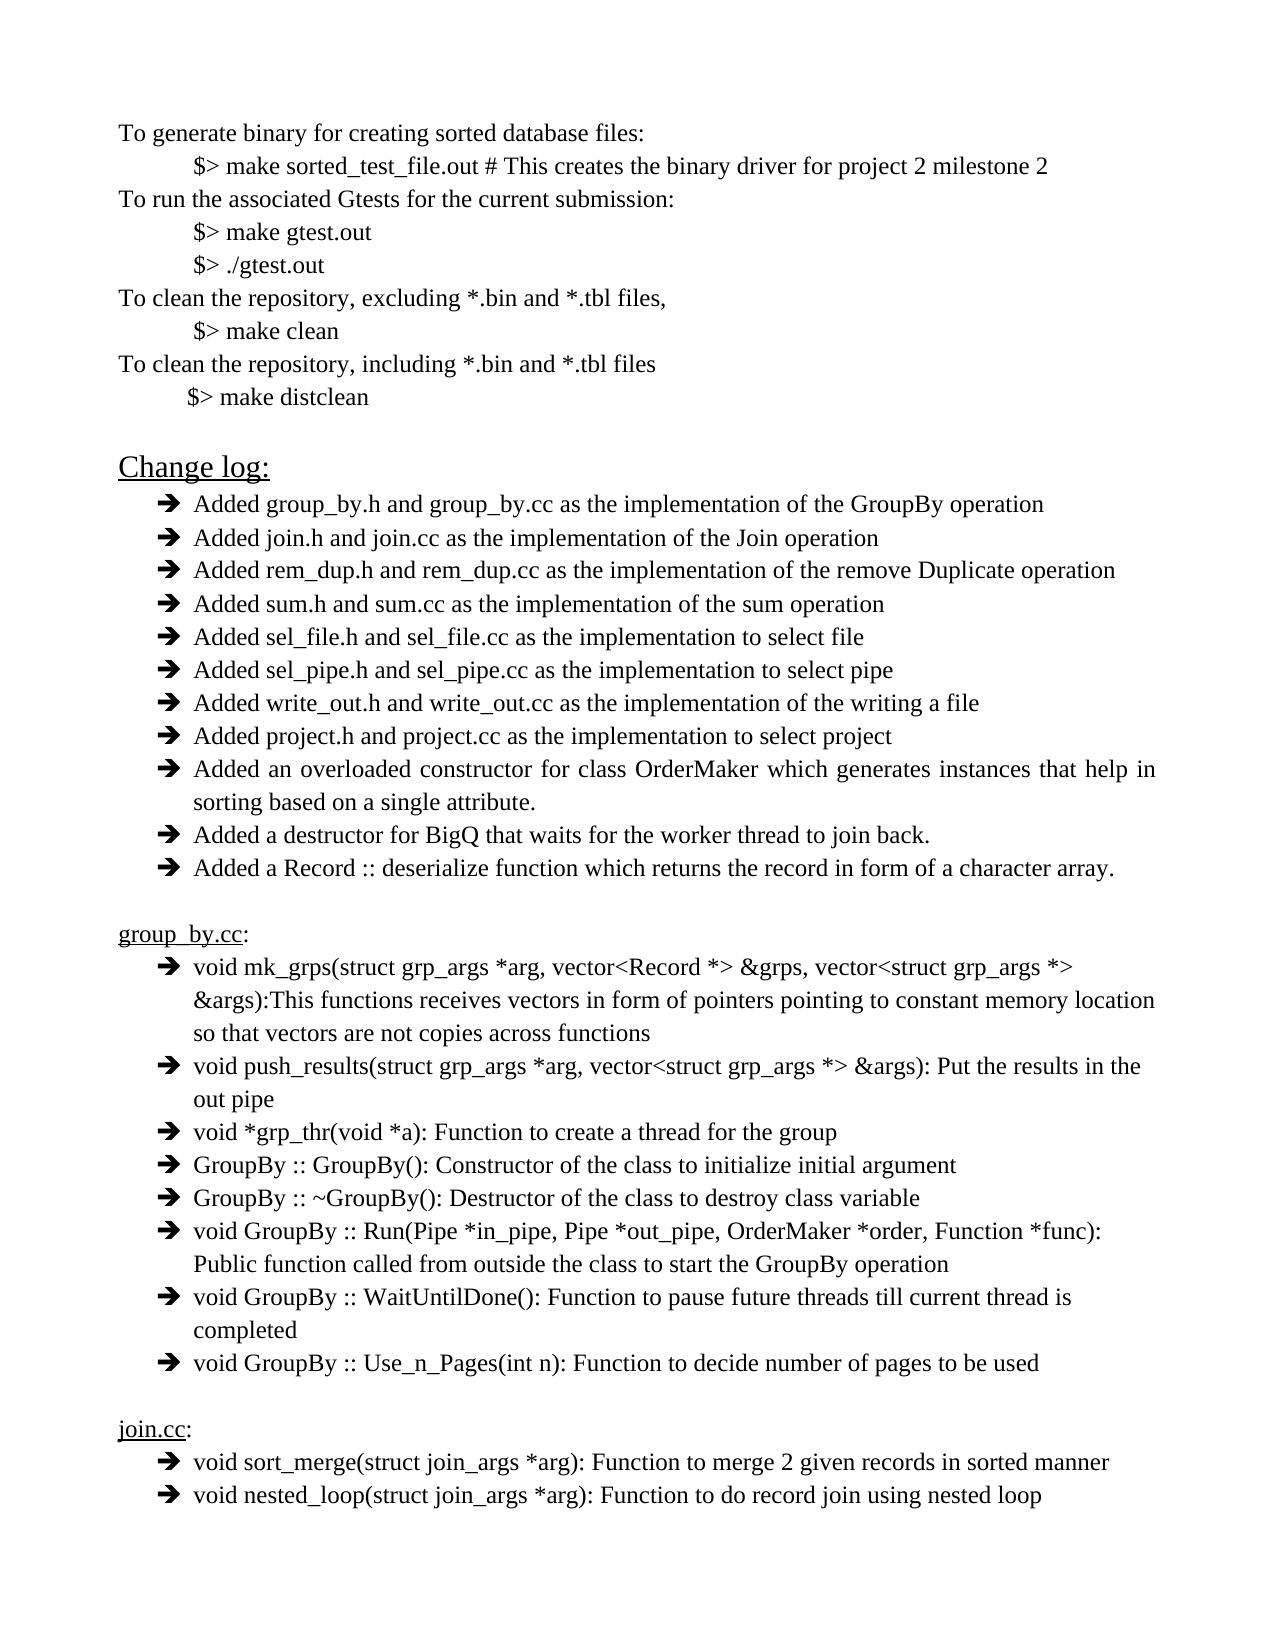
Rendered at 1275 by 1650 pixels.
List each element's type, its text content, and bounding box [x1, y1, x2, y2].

list To generate binary for creating sorted database files: [118, 118, 1157, 147]
list void push_results(struct grp_args *arg, vector<struct grp_args *> &args): Put the results in the out pipe [156, 1051, 1157, 1113]
list To run the associated Gtests for the current submission: [118, 184, 1157, 213]
list To clean the repository, including *.bin and *.tbl files [118, 349, 1157, 378]
list void sort_merge(struct join_args *arg): Function to merge 2 given records in sorted manner [156, 1447, 1157, 1476]
list Added group_by.h and group_by.cc as the implementation of the GroupBy operation [156, 489, 1157, 518]
list $> make distclean [118, 382, 1157, 411]
list Added an overloaded constructor for class OrderMaker which generates instances that help in sorting based on a single attribute. [156, 754, 1157, 816]
list $> ./gtest.out [118, 250, 1157, 279]
list Added sel_file.h and sel_file.cc as the implementation to select file [156, 622, 1157, 650]
list Added sel_pipe.h and sel_pipe.cc as the implementation to select pipe [156, 655, 1157, 683]
list Added a destructor for BigQ that waits for the worker thread to join back. [156, 820, 1157, 848]
list void *grp_thr(void *a): Function to create a thread for the group [156, 1117, 1157, 1146]
list void mk_grps(struct grp_args *arg, vector<Record *> &grps, vector<struct grp_args *> &args):This functions receives vectors in form of pointers pointing to constant memory location so that vectors are not copies across functions [156, 952, 1157, 1047]
list void GroupBy :: Run(Pipe *in_pipe, Pipe *out_pipe, OrderMaker *order, Function *func): Public function called from outside the class to start the GroupBy operation [156, 1216, 1157, 1278]
text join.cc: [118, 1414, 1157, 1443]
list $> make sorted_test_file.out # This creates the binary driver for project 2 milestone 2 [118, 151, 1157, 180]
list GroupBy :: ~GroupBy(): Destructor of the class to destroy class variable [156, 1183, 1157, 1212]
list GroupBy :: GroupBy(): Constructor of the class to initialize initial argument [156, 1150, 1157, 1179]
list Added rem_dup.h and rem_dup.cc as the implementation of the remove Duplicate operation [156, 556, 1157, 584]
list Added project.h and project.cc as the implementation to select project [156, 721, 1157, 749]
text group_by.cc: [118, 919, 1157, 948]
list void GroupBy :: Use_n_Pages(int n): Function to decide number of pages to be used [156, 1348, 1157, 1377]
text Change log: [118, 448, 1157, 484]
list void GroupBy :: WaitUntilDone(): Function to pause future threads till current thread is completed [156, 1282, 1157, 1344]
list $> make clean [156, 316, 1157, 345]
list $> make gtest.out [118, 217, 1157, 246]
list void nested_loop(struct join_args *arg): Function to do record join using nested loop [156, 1480, 1157, 1509]
list Added join.h and join.cc as the implementation of the Join operation [156, 523, 1157, 551]
list Added write_out.h and write_out.cc as the implementation of the writing a file [156, 688, 1157, 716]
text To clean the repository, excluding *.bin and *.tbl files, [118, 283, 1157, 312]
list Added a Record :: deserialize function which returns the record in form of a character array. [156, 853, 1157, 882]
list Added sum.h and sum.cc as the implementation of the sum operation [156, 589, 1157, 617]
